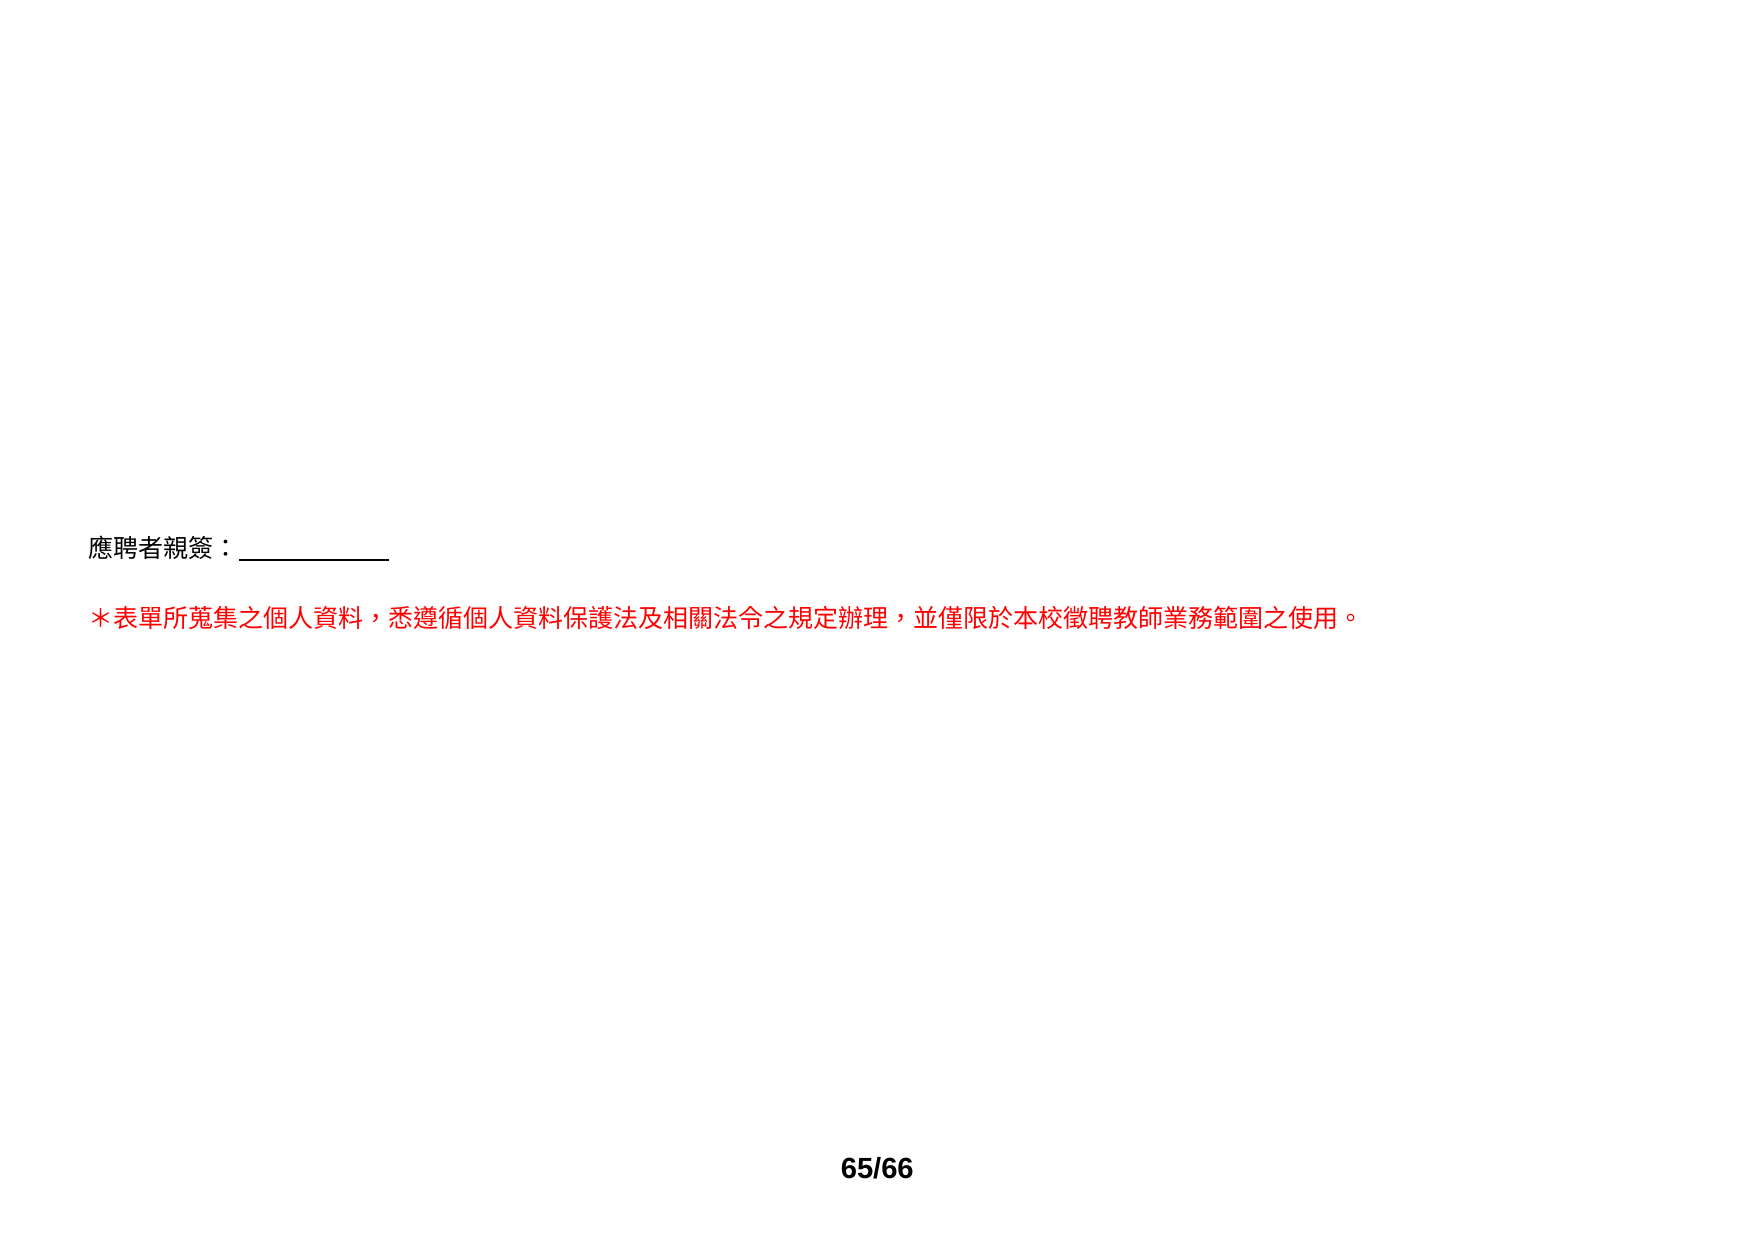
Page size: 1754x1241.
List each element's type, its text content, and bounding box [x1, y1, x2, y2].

text 應聘者親簽： [89, 528, 1665, 564]
text ＊表單所蒐集之個人資料，悉遵循個人資料保護法及相關法令之規定辦理，並僅限於本校徵聘教師業務範圍之使用。 [89, 598, 1665, 634]
